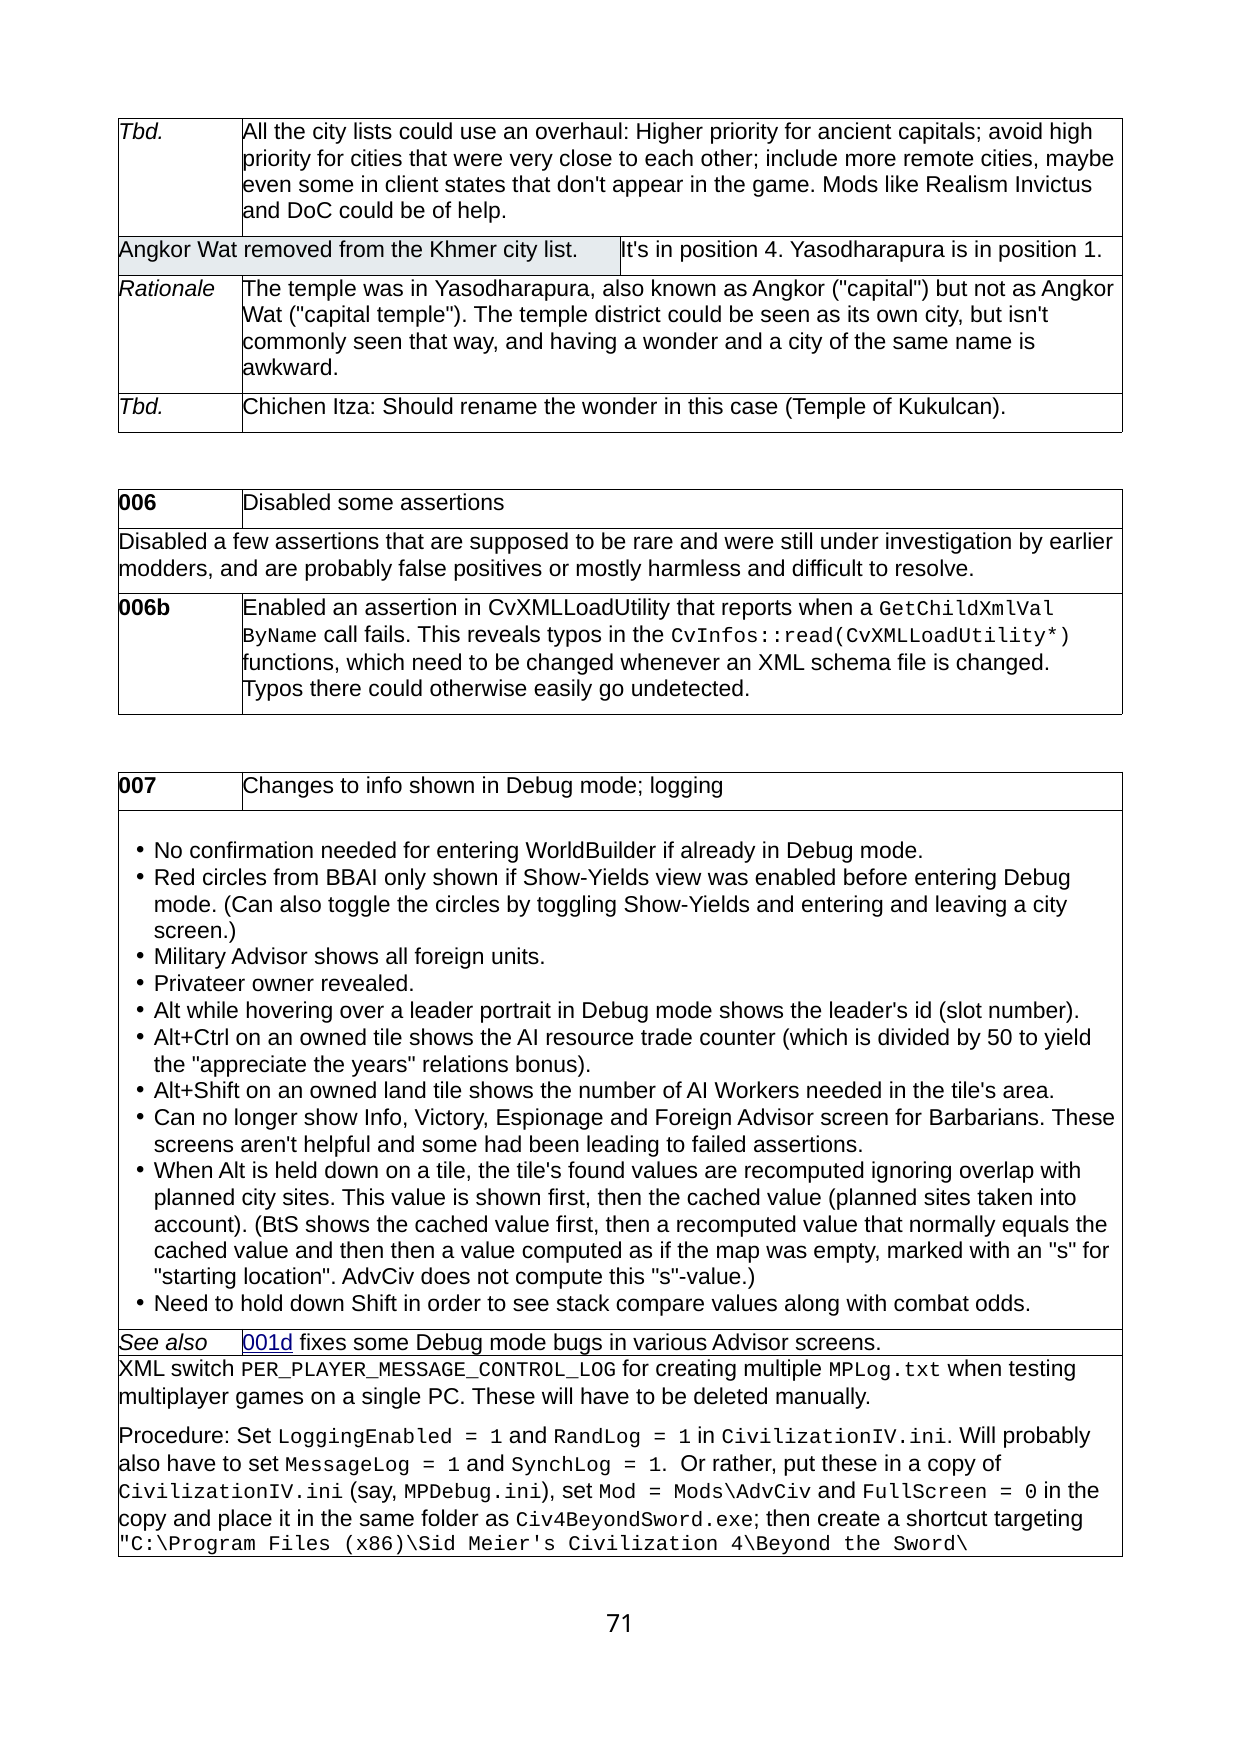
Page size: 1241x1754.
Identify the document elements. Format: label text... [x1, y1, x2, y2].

table_header 007 [119, 773, 242, 810]
table_cell 001d fixes some Debug mode bugs in various Advisor screens. [243, 1330, 1122, 1355]
table_cell Tbd. [119, 394, 242, 432]
table_header Changes to info shown in Debug mode; logging [243, 773, 1122, 810]
table_cell Enabled an assertion in CvXMLLoadUtility that reports when a GetChildXmlVal ByName call fails. This reveals typos in the CvInfos::read(CvXMLLoadUtility*) functions, which need to be changed whenever an XML schema file is changed. Typos there could otherwise easily go undetected. [243, 594, 1122, 714]
table_cell XML switch PER_PLAYER_MESSAGE_CONTROL_LOG for creating multiple MPLog.txt when testing multiplayer games on a single PC. These will have to be deleted manually. Procedure: Set LoggingEnabled = 1 and RandLog = 1 in CivilizationIV.ini. Will probably also have to set MessageLog = 1 and SynchLog = 1. Or rather, put these in a copy of CivilizationIV.ini (say, MPDebug.ini), set Mod = Mods\AdvCiv and FullScreen = 0 in the copy and place it in the same folder as Civ4BeyondSword.exe; then create a shortcut targeting "C:\Program Files (x86)\Sid Meier's Civilization 4\Beyond the Sword\ [119, 1356, 1122, 1556]
table_header Disabled some assertions [243, 490, 1122, 528]
table_cell Tbd. [119, 119, 242, 236]
table_cell See also [119, 1330, 242, 1355]
table_cell Rationale [119, 276, 242, 393]
table_cell Chichen Itza: Should rename the wonder in this case (Temple of Kukulcan). [243, 394, 1122, 432]
table_cell All the city lists could use an overhaul: Higher priority for ancient capitals; avoid high priority for cities that were very close to each other; include more remote cities, maybe even some in client states that don't appear in the game. Mods like Realism Invictus and DoC could be of help. [243, 119, 1122, 236]
table_cell No confirmation needed for entering WorldBuilder if already in Debug mode. Red circles from BBAI only shown if Show-Yields view was enabled before entering Debug mode. (Can also toggle the circles by toggling Show-Yields and entering and leaving a city screen.) Military Advisor shows all foreign units. Privateer owner revealed. Alt while hovering over a leader portrait in Debug mode shows the leader's id (slot number). Alt+Ctrl on an owned tile shows the AI resource trade counter (which is divided by 50 to yield the "appreciate the years" relations bonus). Alt+Shift on an owned land tile shows the number of AI Workers needed in the tile's area. Can no longer show Info, Victory, Espionage and Foreign Advisor screen for Barbarians. These screens aren't helpful and some had been leading to failed assertions. When Alt is held down on a tile, the tile's found values are recomputed ignoring overlap with planned city sites. This value is shown first, then the cached value (planned sites taken into account). (BtS shows the cached value first, then a recomputed value that normally equals the cached value and then then a value computed as if the map was empty, marked with an "s" for "starting location". AdvCiv does not compute this "s"-value.) Need to hold down Shift in order to see stack compare values along with combat odds. [119, 811, 1122, 1329]
table_cell It's in position 4. Yasodharapura is in position 1. [621, 237, 1122, 275]
table_header 006 [119, 490, 242, 528]
table_cell The temple was in Yasodharapura, also known as Angkor ("capital") but not as Angkor Wat ("capital temple"). The temple district could be seen as its own city, but isn't commonly seen that way, and having a wonder and a city of the same name is awkward. [243, 276, 1122, 393]
table_cell Angkor Wat removed from the Khmer city list. [119, 237, 620, 275]
table_cell Disabled a few assertions that are supposed to be rare and were still under investigation by earlier modders, and are probably false positives or mostly harmless and difficult to resolve. [119, 529, 1122, 593]
table_cell 006b [119, 594, 242, 714]
